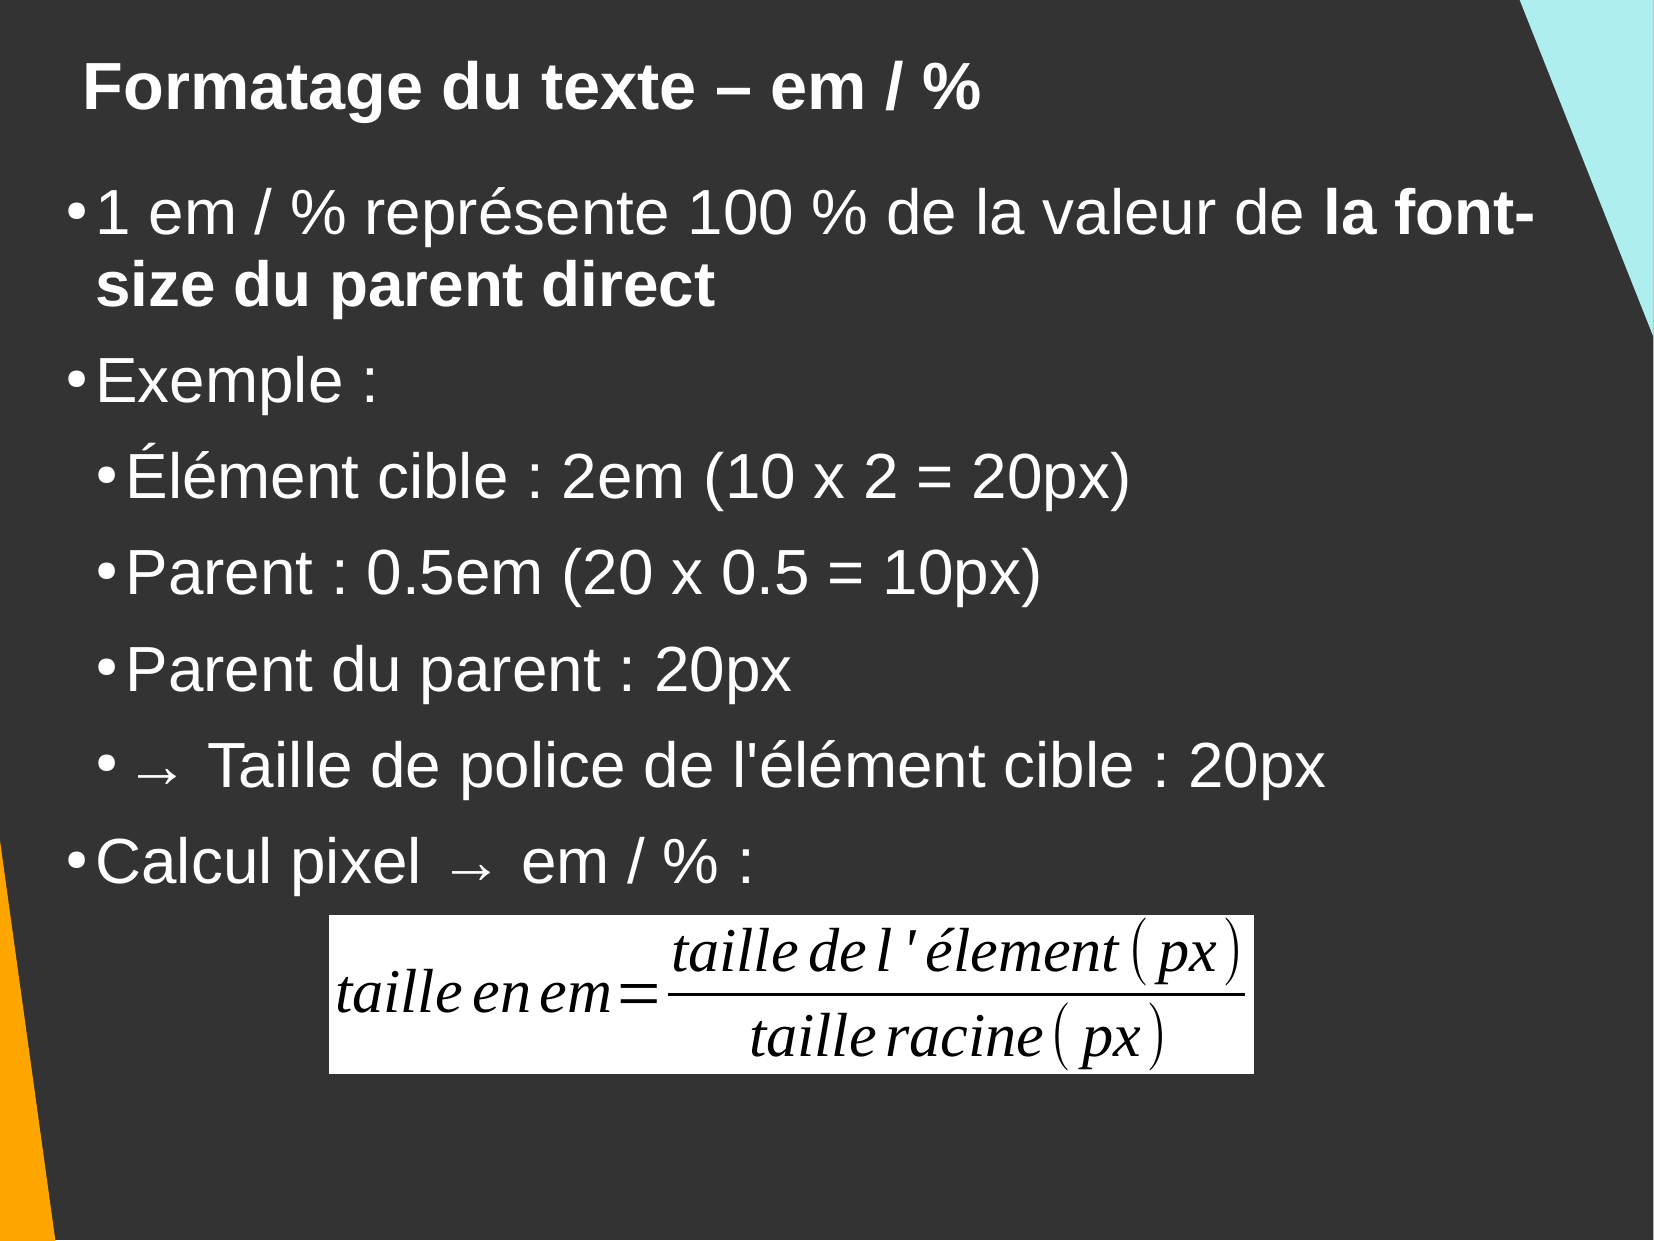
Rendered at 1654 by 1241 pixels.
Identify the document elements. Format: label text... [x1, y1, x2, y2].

title Formatage du texte – em / % [82, 49, 1571, 177]
subtitle 1 em / % représente 100 % de la valeur de la font-size du parent direct Exemple : Élément cible : 2em (10 x 2 = 20px) Parent : 0.5em (20 x 0.5 = 10px) Parent du parent : 20px → Taille de police de l'élément cible : 20px Calcul pixel → em / % : [65, 177, 1642, 898]
text_box [1519, 0, 1654, 339]
text_box [0, 840, 56, 1241]
chart [328, 915, 1255, 1074]
